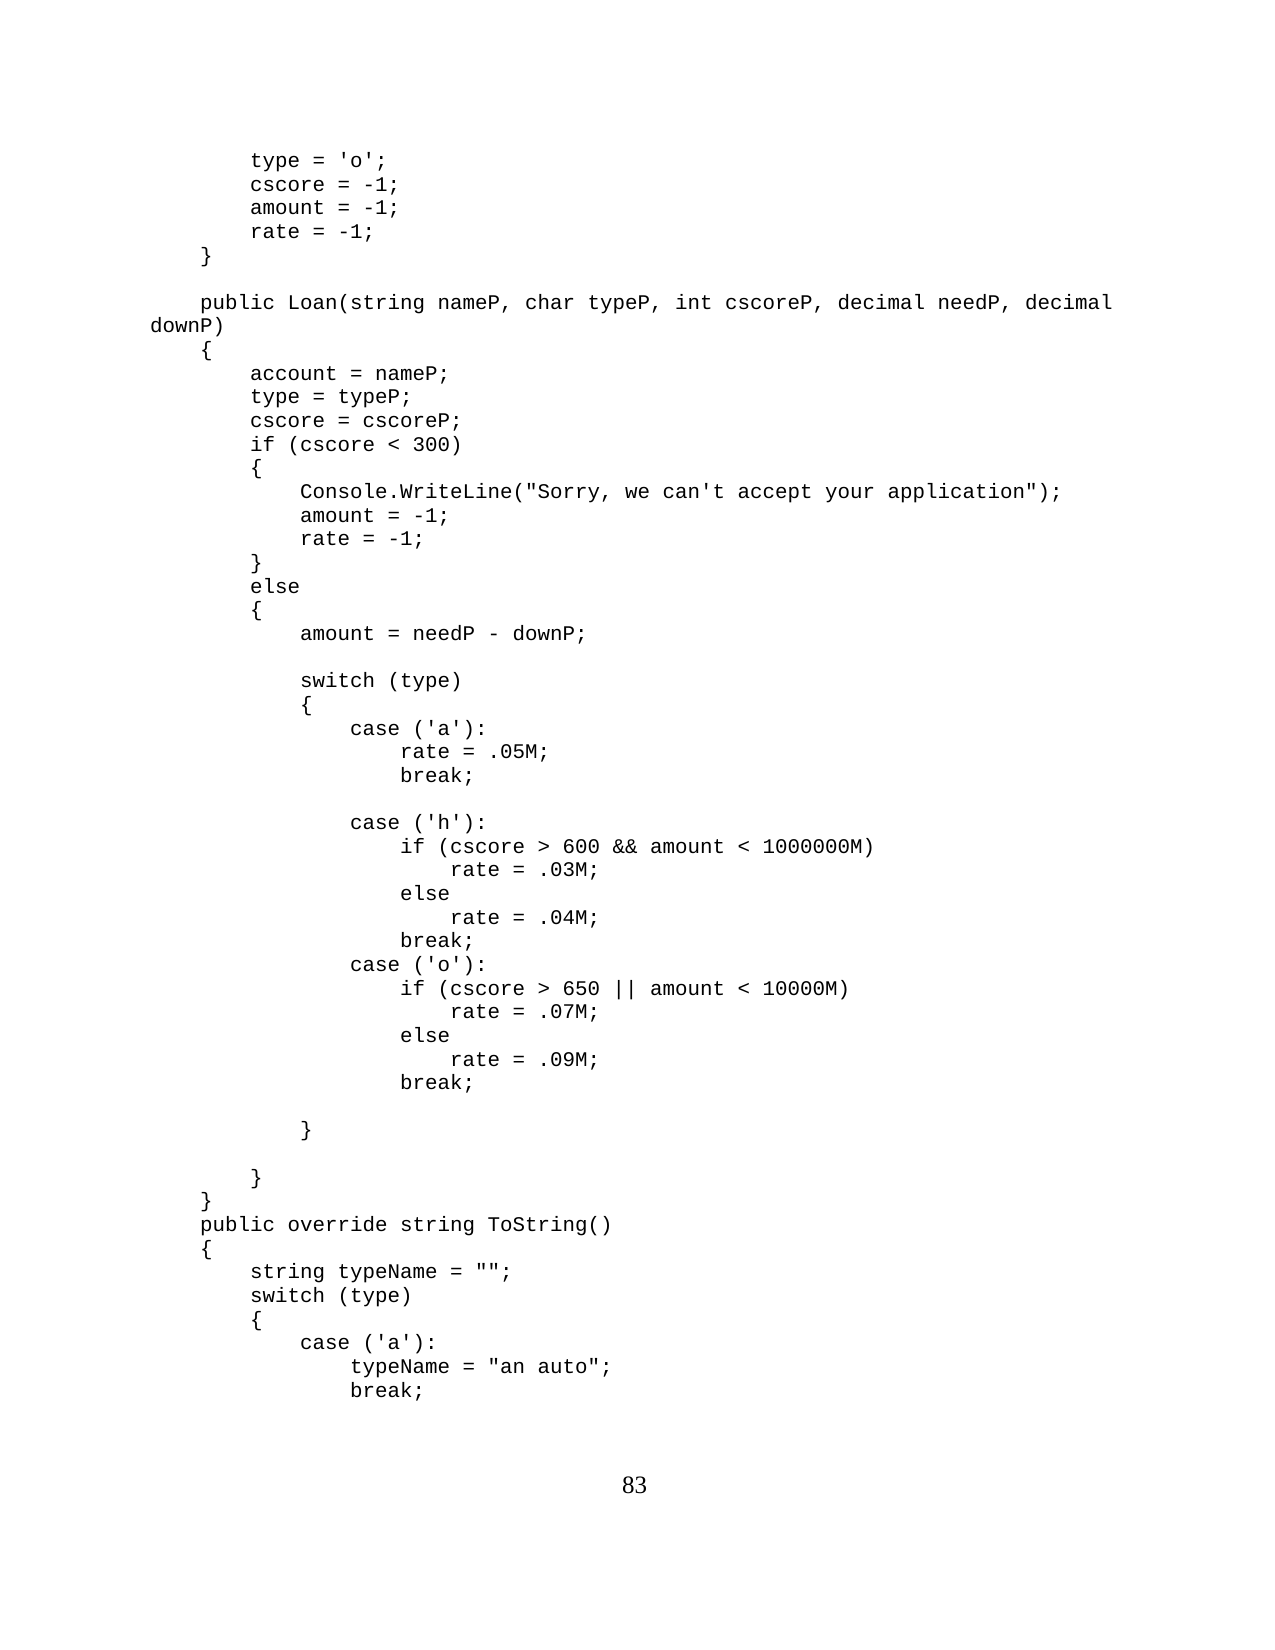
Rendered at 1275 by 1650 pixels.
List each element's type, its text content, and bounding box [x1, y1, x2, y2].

text type = 'o'; [150, 150, 1125, 174]
text } [150, 552, 1125, 576]
text case ('h'): [150, 812, 1125, 836]
text { [150, 1238, 1125, 1261]
text break; [150, 1072, 1125, 1096]
text type = typeP; [150, 386, 1125, 410]
text { [150, 694, 1125, 717]
text } [150, 1119, 1125, 1143]
text rate = .07M; [150, 1001, 1125, 1025]
text break; [150, 1379, 1125, 1403]
text break; [150, 765, 1125, 788]
text case ('a'): [150, 1332, 1125, 1356]
text cscore = -1; [150, 174, 1125, 197]
text else [150, 576, 1125, 599]
text account = nameP; [150, 363, 1125, 386]
text { [150, 457, 1125, 481]
text public override string ToString() [150, 1214, 1125, 1238]
text cscore = cscoreP; [150, 410, 1125, 434]
text amount = -1; [150, 197, 1125, 221]
text string typeName = ""; [150, 1261, 1125, 1285]
text else [150, 883, 1125, 907]
text switch (type) [150, 670, 1125, 694]
text case ('a'): [150, 717, 1125, 741]
text else [150, 1025, 1125, 1048]
text } [150, 1190, 1125, 1214]
text { [150, 599, 1125, 623]
text amount = needP - downP; [150, 623, 1125, 647]
text typeName = "an auto"; [150, 1356, 1125, 1379]
text rate = .09M; [150, 1048, 1125, 1072]
text { [150, 1309, 1125, 1332]
text switch (type) [150, 1285, 1125, 1309]
text rate = .04M; [150, 907, 1125, 930]
text if (cscore > 600 && amount < 1000000M) [150, 836, 1125, 859]
text rate = -1; [150, 528, 1125, 552]
text rate = .05M; [150, 741, 1125, 765]
text rate = .03M; [150, 859, 1125, 883]
text rate = -1; [150, 221, 1125, 244]
text if (cscore > 650 || amount < 10000M) [150, 978, 1125, 1001]
text amount = -1; [150, 505, 1125, 528]
text { [150, 339, 1125, 363]
text if (cscore < 300) [150, 434, 1125, 457]
text break; [150, 930, 1125, 954]
text public Loan(string nameP, char typeP, int cscoreP, decimal needP, decimal downP) [150, 292, 1125, 339]
text case ('o'): [150, 954, 1125, 978]
text } [150, 1167, 1125, 1190]
text Console.WriteLine("Sorry, we can't accept your application"); [150, 481, 1125, 505]
text } [150, 244, 1125, 268]
